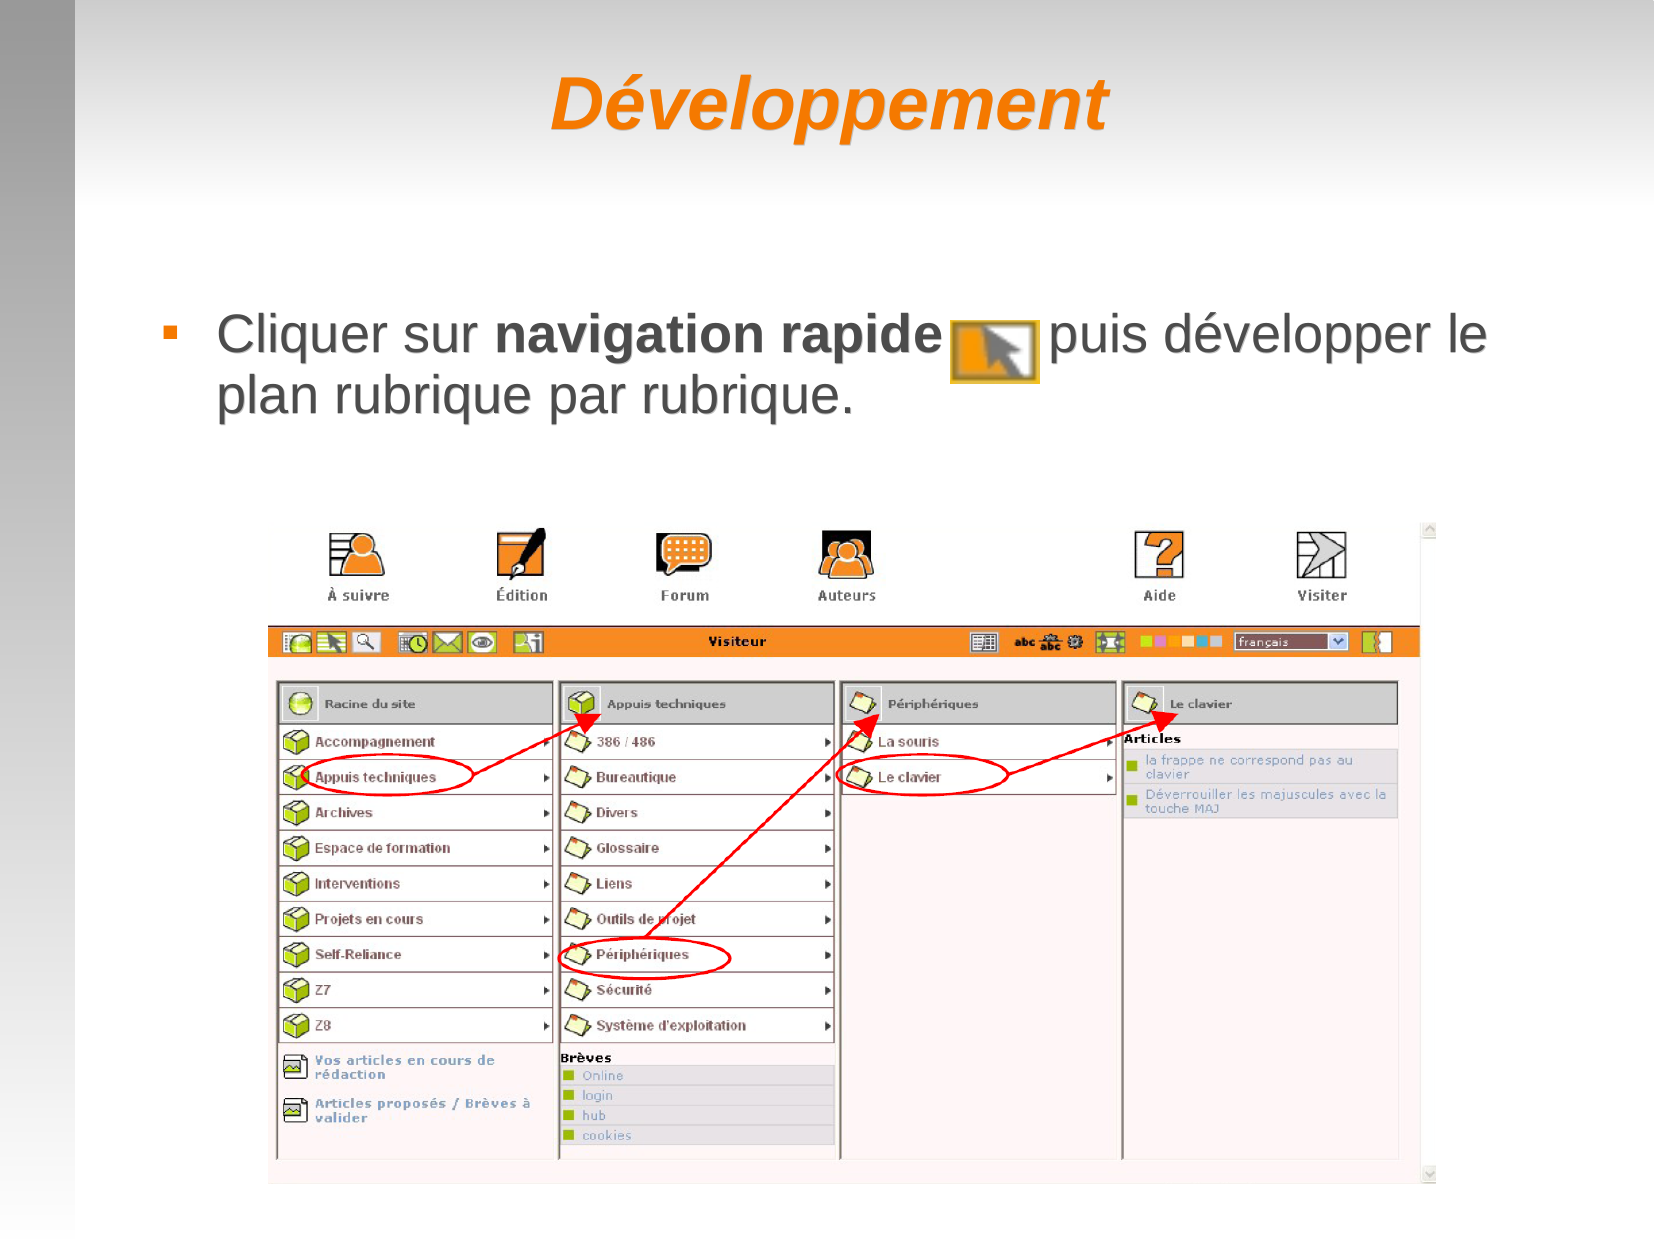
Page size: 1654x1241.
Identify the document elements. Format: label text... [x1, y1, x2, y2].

picture [235, 511, 1475, 1207]
picture [950, 320, 1040, 384]
list Cliquer sur navigation rapide puis développer le plan rubrique par rubrique. [145, 303, 1527, 1086]
title Développement [123, 0, 1536, 208]
